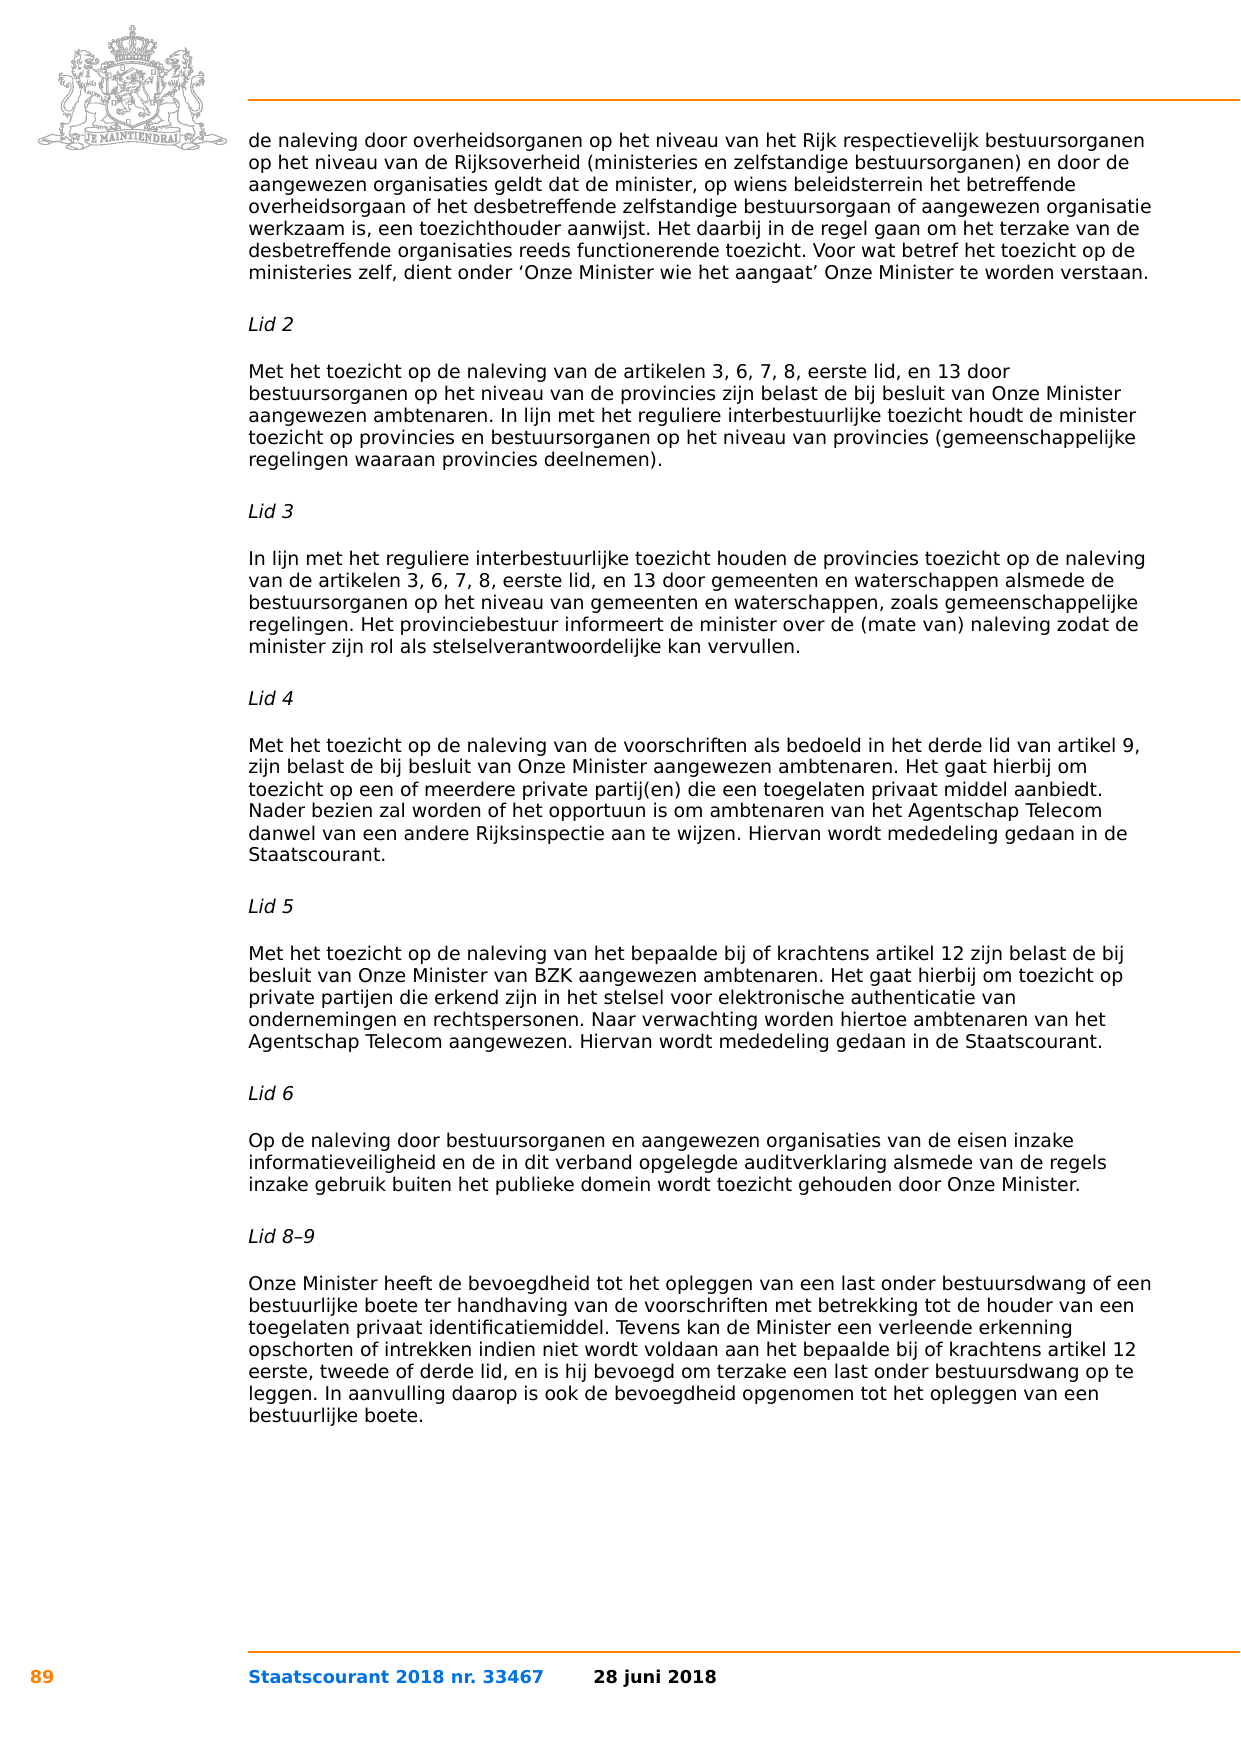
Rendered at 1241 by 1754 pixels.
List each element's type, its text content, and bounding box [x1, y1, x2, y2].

text Op de naleving door bestuursorganen en aangewezen organisaties van de eisen inzake informatieveiligheid en de in dit verband opgelegde auditverklaring alsmede van de regels inzake gebruik buiten het publieke domein wordt toezicht gehouden door Onze Minister. [248, 1130, 1163, 1196]
subtitle Lid 2 [248, 314, 1163, 336]
subtitle Lid 8–9 [248, 1226, 1163, 1248]
subtitle Lid 4 [248, 687, 1163, 709]
subtitle Lid 6 [248, 1083, 1163, 1105]
subtitle Lid 3 [248, 501, 1163, 523]
subtitle Lid 5 [248, 896, 1163, 918]
text Onze Minister heeft de bevoegdheid tot het opleggen van een last onder bestuursdwang of een bestuurlijke boete ter handhaving van de voorschriften met betrekking tot de houder van een toegelaten privaat identificatiemiddel. Tevens kan de Minister een verleende erkenning opschorten of intrekken indien niet wordt voldaan aan het bepaalde bij of krachtens artikel 12 eerste, tweede of derde lid, en is hij bevoegd om terzake een last onder bestuursdwang op te leggen. In aanvulling daarop is ook de bevoegdheid opgenomen tot het opleggen van een bestuurlijke boete. [248, 1273, 1163, 1427]
text Met het toezicht op de naleving van het bepaalde bij of krachtens artikel 12 zijn belast de bij besluit van Onze Minister van BZK aangewezen ambtenaren. Het gaat hierbij om toezicht op private partijen die erkend zijn in het stelsel voor elektronische authenticatie van ondernemingen en rechtspersonen. Naar verwachting worden hiertoe ambtenaren van het Agentschap Telecom aangewezen. Hiervan wordt mededeling gedaan in de Staatscourant. [248, 943, 1163, 1053]
picture [38, 25, 227, 150]
text de naleving door overheidsorganen op het niveau van het Rijk respectievelijk bestuursorganen op het niveau van de Rijksoverheid (ministeries en zelfstandige bestuursorganen) en door de aangewezen organisaties geldt dat de minister, op wiens beleidsterrein het betreffende overheidsorgaan of het desbetreffende zelfstandige bestuursorgaan of aangewezen organisatie werkzaam is, een toezichthouder aanwijst. Het daarbij in de regel gaan om het terzake van de desbetreffende organisaties reeds functionerende toezicht. Voor wat betref het toezicht op de ministeries zelf, dient onder ‘Onze Minister wie het aangaat’ Onze Minister te worden verstaan. [248, 130, 1163, 284]
text In lijn met het reguliere interbestuurlijke toezicht houden de provincies toezicht op de naleving van de artikelen 3, 6, 7, 8, eerste lid, en 13 door gemeenten en waterschappen alsmede de bestuursorganen op het niveau van gemeenten en waterschappen, zoals gemeenschappelijke regelingen. Het provinciebestuur informeert de minister over de (mate van) naleving zodat de minister zijn rol als stelselverantwoordelijke kan vervullen. [248, 548, 1163, 657]
text Met het toezicht op de naleving van de voorschriften als bedoeld in het derde lid van artikel 9, zijn belast de bij besluit van Onze Minister aangewezen ambtenaren. Het gaat hierbij om toezicht op een of meerdere private partij(en) die een toegelaten privaat middel aanbiedt. Nader bezien zal worden of het opportuun is om ambtenaren van het Agentschap Telecom danwel van een andere Rijksinspectie aan te wijzen. Hiervan wordt mededeling gedaan in de Staatscourant. [248, 734, 1163, 866]
text Met het toezicht op de naleving van de artikelen 3, 6, 7, 8, eerste lid, en 13 door bestuursorganen op het niveau van de provincies zijn belast de bij besluit van Onze Minister aangewezen ambtenaren. In lijn met het reguliere interbestuurlijke toezicht houdt de minister toezicht op provincies en bestuursorganen op het niveau van provincies (gemeenschappelijke regelingen waaraan provincies deelnemen). [248, 361, 1163, 471]
